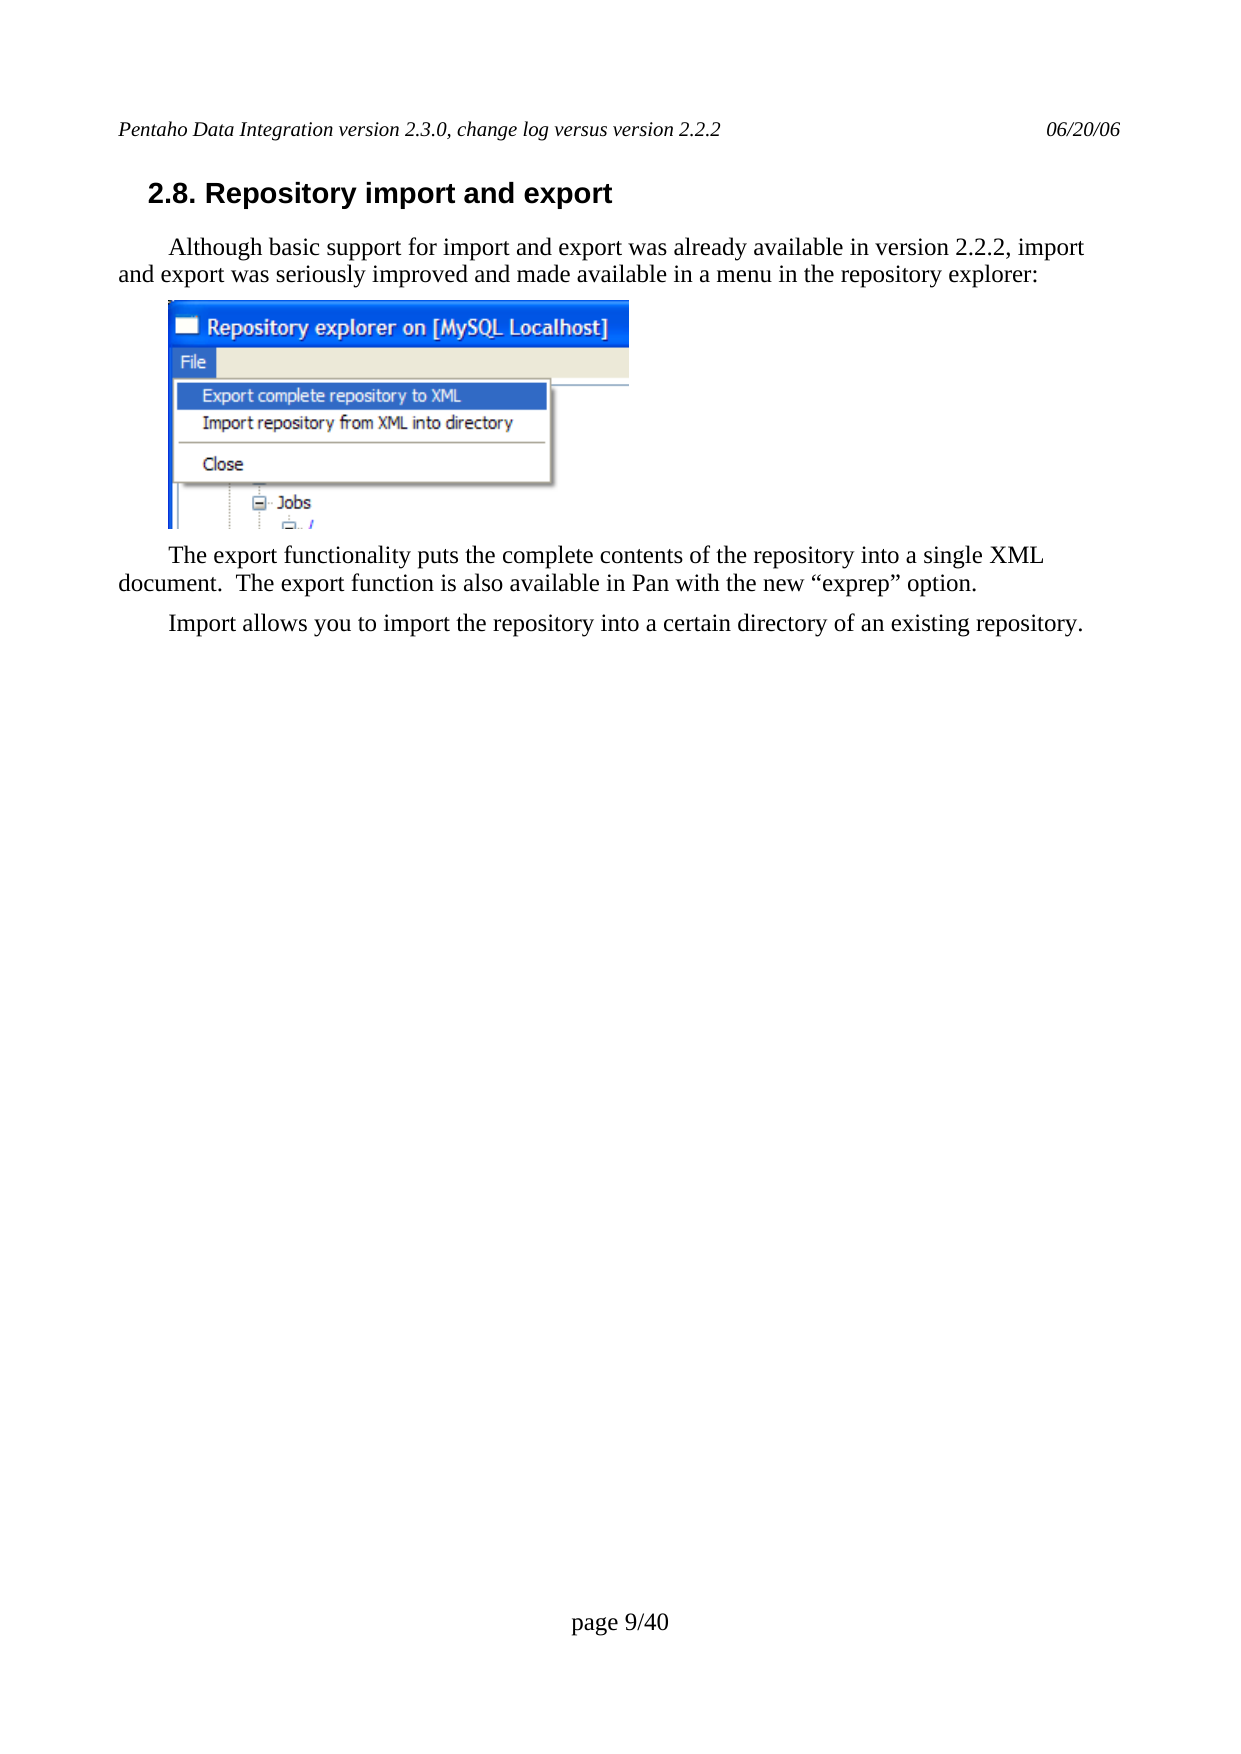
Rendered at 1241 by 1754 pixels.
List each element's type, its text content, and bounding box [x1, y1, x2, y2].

text The export functionality puts the complete contents of the repository into a single XML document. The export function is also available in Pan with the new “exprep” option. [118, 542, 1122, 597]
text Import allows you to import the repository into a certain directory of an existing repository. [118, 609, 1122, 637]
text Although basic support for import and export was already available in version 2.2.2, import and export was seriously improved and made available in a menu in the repository explorer: [118, 233, 1122, 288]
subtitle Repository import and export [148, 177, 1122, 209]
